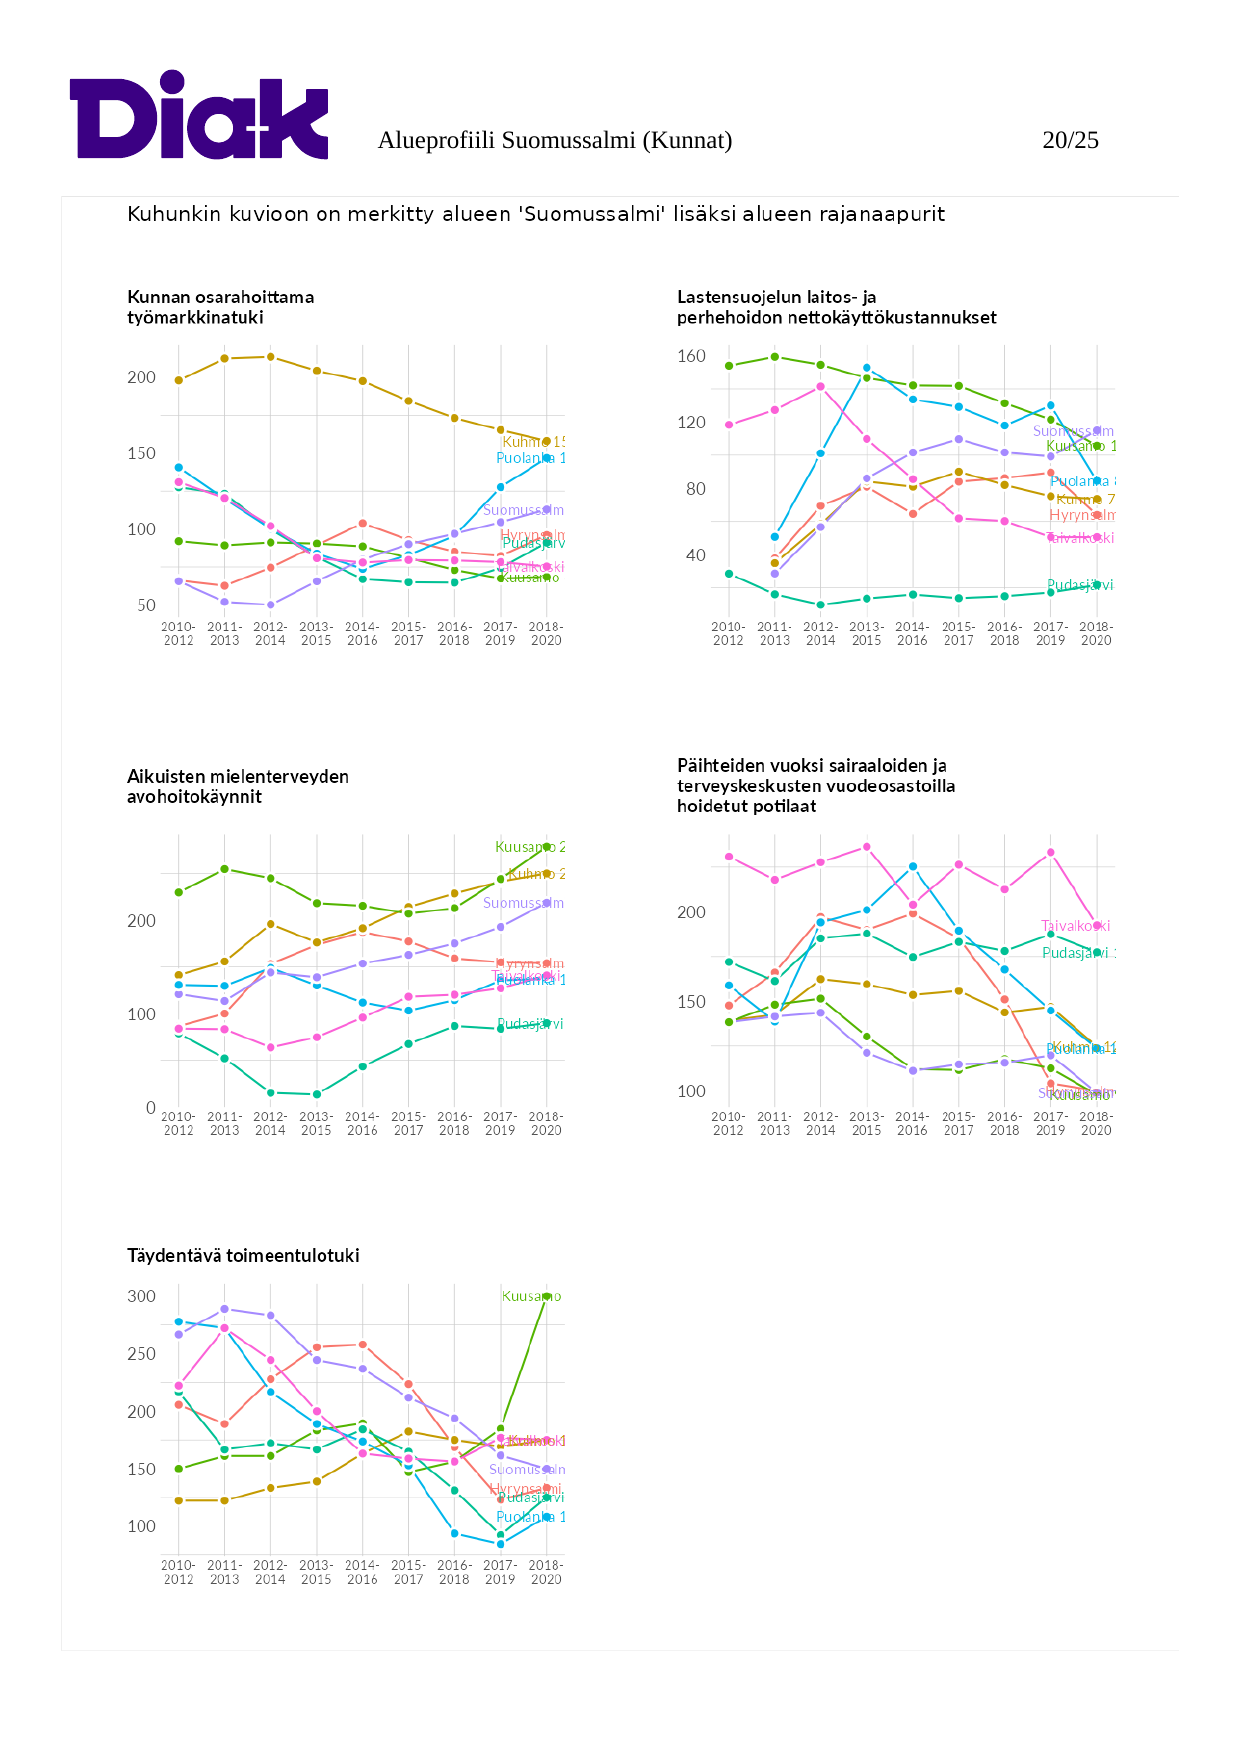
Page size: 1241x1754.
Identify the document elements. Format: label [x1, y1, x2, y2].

picture [61, 196, 1179, 1651]
